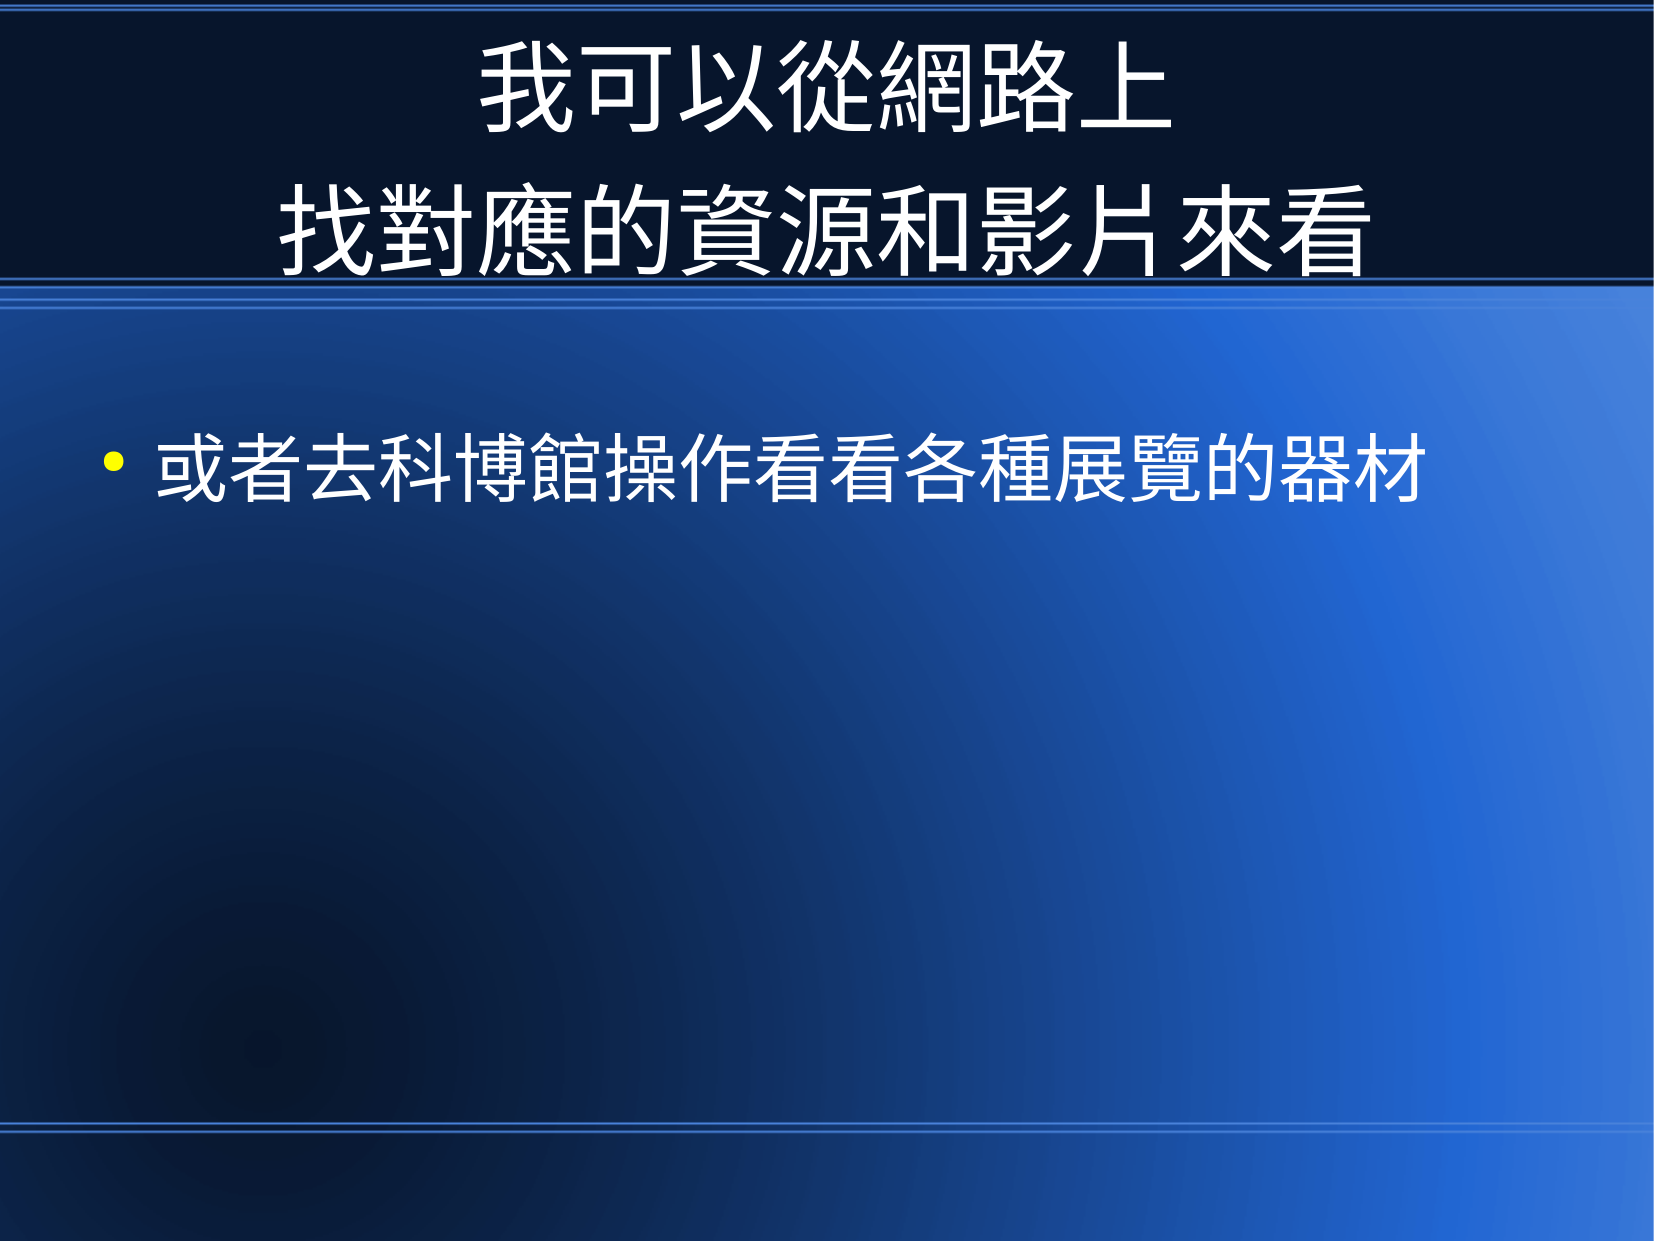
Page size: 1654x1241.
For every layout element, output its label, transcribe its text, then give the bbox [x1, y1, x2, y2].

title 我可以從網路上 找對應的資源和影片來看 [82, 32, 1571, 274]
list 或者去科博館操作看看各種展覽的器材 [82, 355, 1571, 1241]
picture [0, 0, 1654, 1241]
